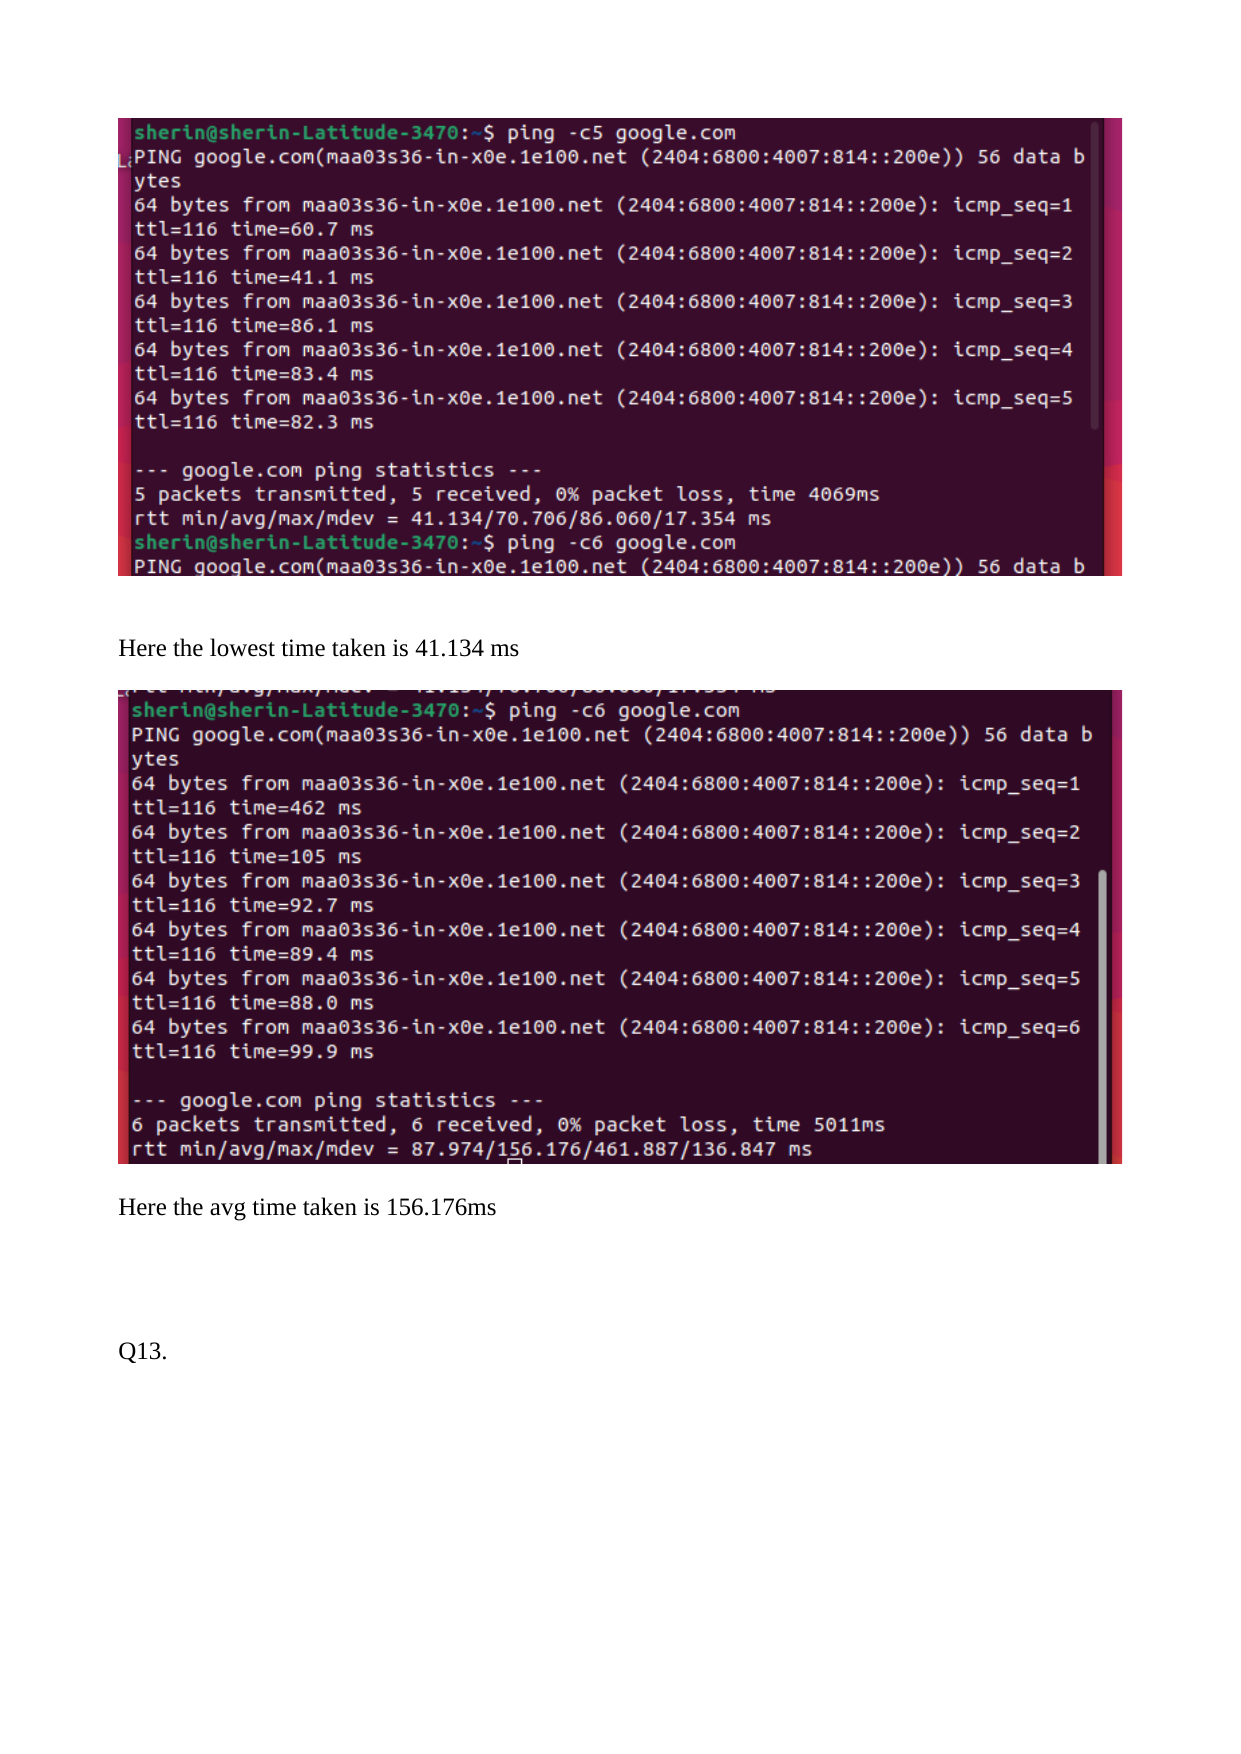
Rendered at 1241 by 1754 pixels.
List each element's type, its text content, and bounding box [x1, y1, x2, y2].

picture [118, 118, 1123, 576]
text Here the avg time taken is 156.176ms [118, 1192, 1122, 1221]
picture [118, 690, 1123, 1164]
text Q13. [118, 1336, 1122, 1364]
text Here the lowest time taken is 41.134 ms [118, 633, 1122, 662]
